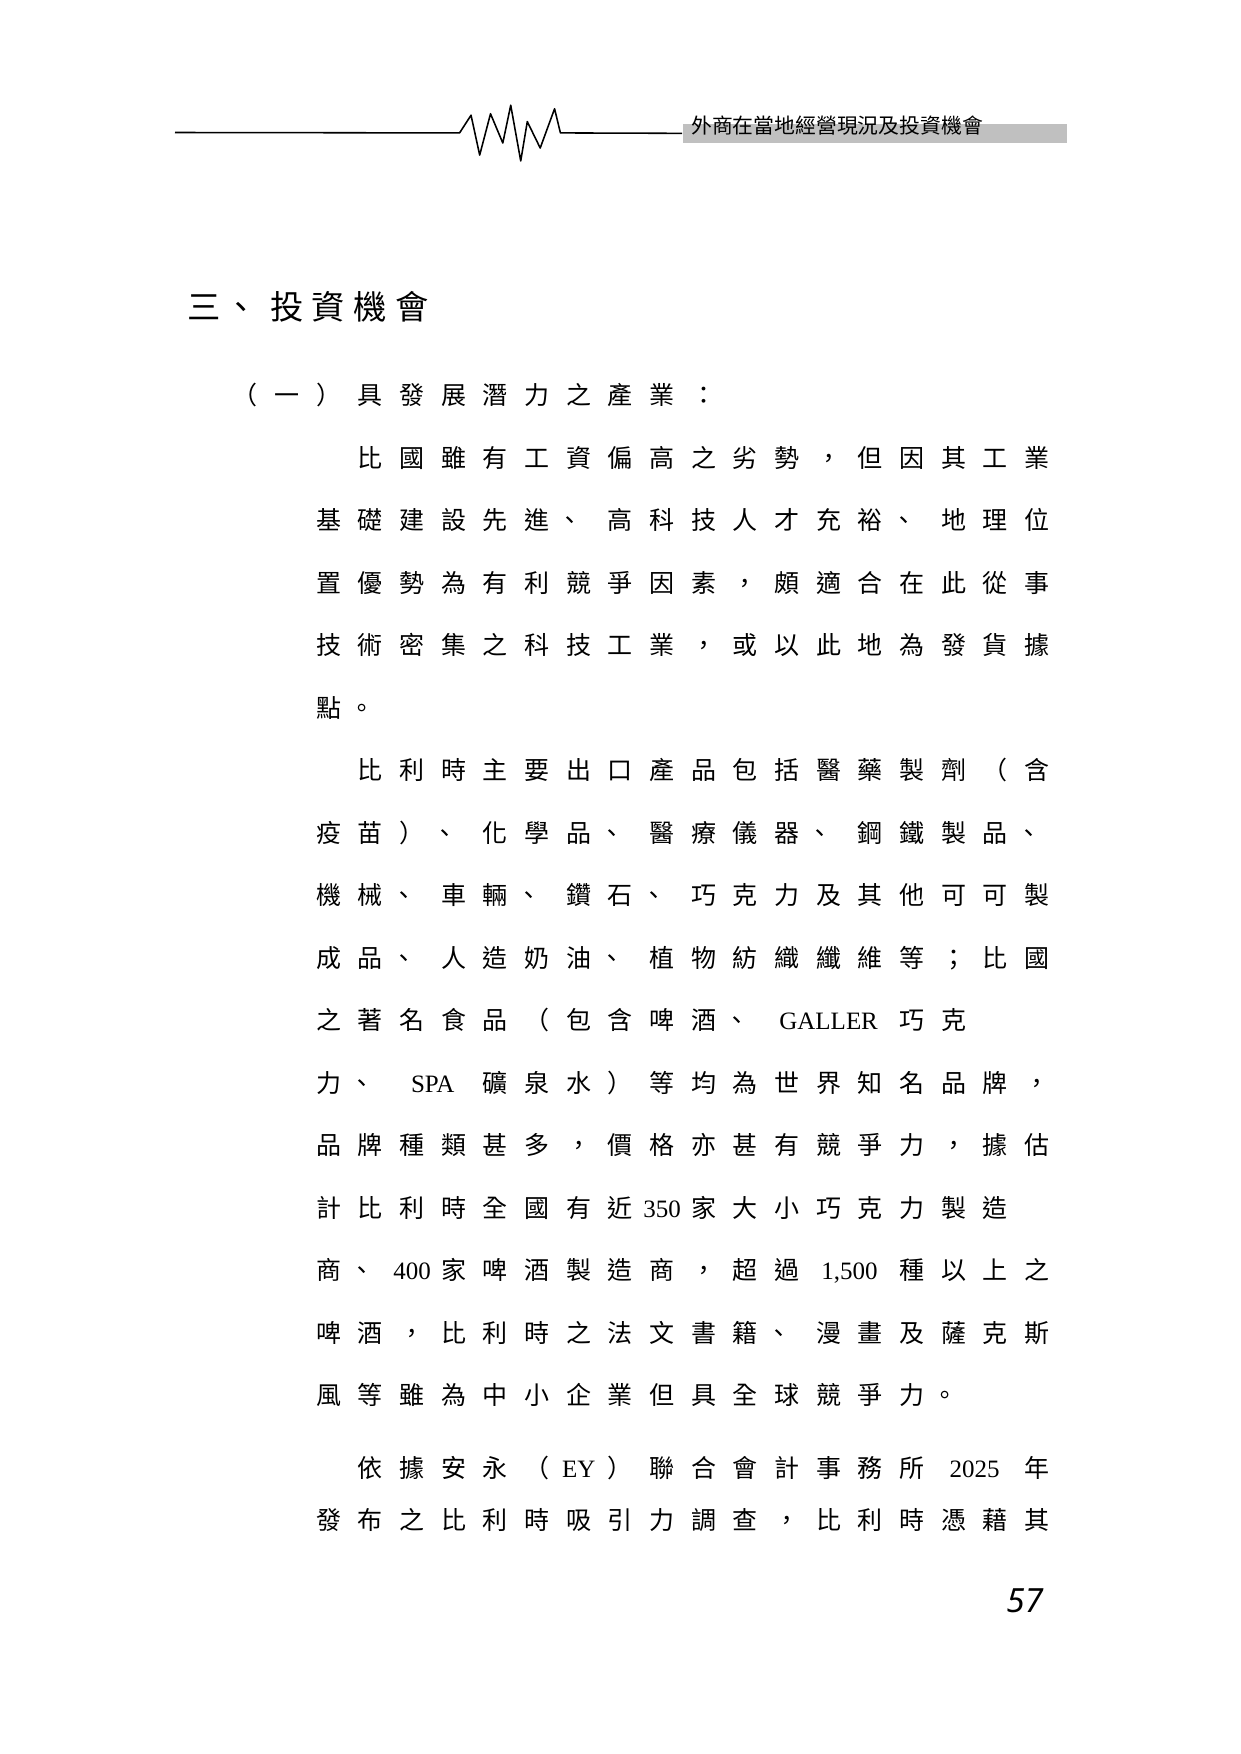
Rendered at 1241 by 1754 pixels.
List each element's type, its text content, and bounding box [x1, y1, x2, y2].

text 比國雖有工資偏高之劣勢，但因其工業基礎建設先進、高科技人才充裕、地理位置優勢為有利競爭因素，頗適合在此從事技術密集之科技工業，或以此地為發貨據點。 [281, 415, 1058, 727]
text （一）具發展潛力之產業： [207, 352, 1058, 415]
text 三、投資機會 [183, 263, 1058, 326]
text 比利時主要出口產品包括醫藥製劑（含疫苗）、化學品、醫療儀器、鋼鐵製品、機械、車輛、鑽石、巧克力及其他可可製成品、人造奶油、植物紡織纖維等；比國之著名食品（包含啤酒、GALLER巧克力、SPA礦泉水）等均為世界知名品牌，品牌種類甚多，價格亦甚有競爭力，據估計比利時全國有近350家大小巧克力製造商、400家啤酒製造商，超過1,500種以上之啤酒，比利時之法文書籍、漫畫及薩克斯風等雖為中小企業但具全球競爭力。 [281, 727, 1058, 1415]
text 依據安永（EY）聯合會計事務所2025年發布之比利時吸引力調查，比利時憑藉其 [281, 1415, 1058, 1540]
